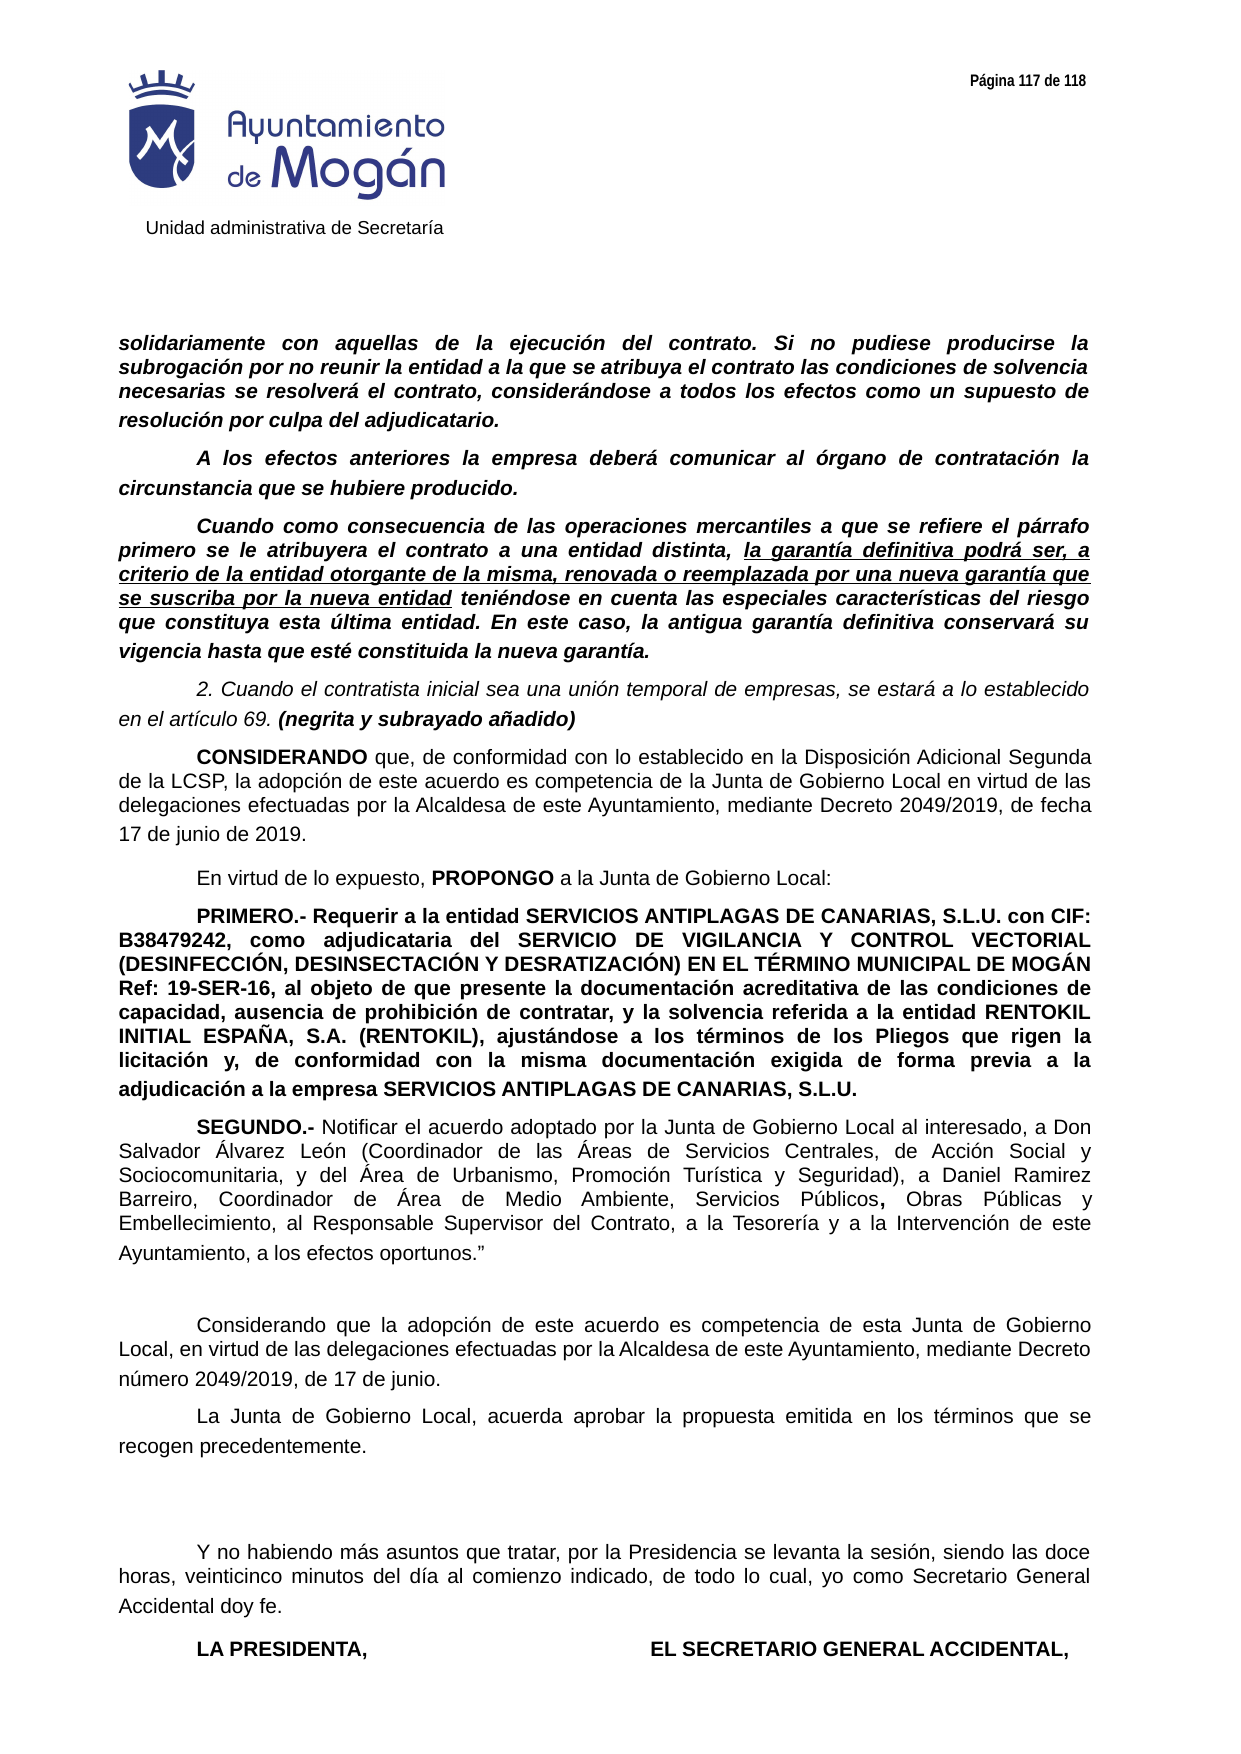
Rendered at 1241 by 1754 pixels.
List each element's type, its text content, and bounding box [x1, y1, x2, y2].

text Y no habiendo más asuntos que tratar, por la Presidencia se levanta la sesión, siendo las doce horas, veinticinco minutos del día al comienzo indicado, de todo lo cual, yo como Secretario General Accidental doy fe. [118, 1540, 1092, 1619]
text solidariamente con aquellas de la ejecución del contrato. Si no pudiese producirse la subrogación por no reunir la entidad a la que se atribuya el contrato las condiciones de solvencia necesarias se resolverá el contrato, considerándose a todos los efectos como un supuesto de resolución por culpa del adjudicatario. [118, 331, 1092, 433]
picture [128, 70, 445, 206]
text La Junta de Gobierno Local, acuerda aprobar la propuesta emitida en los términos que se recogen precedentemente. [118, 1404, 1092, 1459]
text Considerando que la adopción de este acuerdo es competencia de esta Junta de Gobierno Local, en virtud de las delegaciones efectuadas por la Alcaldesa de este Ayuntamiento, mediante Decreto número 2049/2019, de 17 de junio. [118, 1313, 1092, 1392]
text Cuando como consecuencia de las operaciones mercantiles a que se refiere el párrafo primero se le atribuyera el contrato a una entidad distinta, la garantía definitiva podrá ser, a criterio de la entidad otorgante de la misma, renovada o reemplazada por una nueva garantía que se suscriba por la nueva entidad teniéndose en cuenta las especiales características del riesgo que constituya esta última entidad. En este caso, la antigua garantía definitiva conservará su vigencia hasta que esté constituida la nueva garantía. [118, 514, 1092, 664]
text LA PRESIDENTA, EL SECRETARIO GENERAL ACCIDENTAL, [118, 1632, 1092, 1663]
text En virtud de lo expuesto, PROPONGO a la Junta de Gobierno Local: [118, 860, 1092, 891]
text CONSIDERANDO que, de conformidad con lo establecido en la Disposición Adicional Segunda de la LCSP, la adopción de este acuerdo es competencia de la Junta de Gobierno Local en virtud de las delegaciones efectuadas por la Alcaldesa de este Ayuntamiento, mediante Decreto 2049/2019, de fecha 17 de junio de 2019. [118, 745, 1092, 848]
text PRIMERO.- Requerir a la entidad SERVICIOS ANTIPLAGAS DE CANARIAS, S.L.U. con CIF: B38479242, como adjudicataria del SERVICIO DE VIGILANCIA Y CONTROL VECTORIAL (DESINFECCIÓN, DESINSECTACIÓN Y DESRATIZACIÓN) EN EL TÉRMINO MUNICIPAL DE MOGÁN Ref: 19-SER-16, al objeto de que presente la documentación acreditativa de las condiciones de capacidad, ausencia de prohibición de contratar, y la solvencia referida a la entidad RENTOKIL INITIAL ESPAÑA, S.A. (RENTOKIL), ajustándose a los términos de los Pliegos que rigen la licitación y, de conformidad con la misma documentación exigida de forma previa a la adjudicación a la empresa SERVICIOS ANTIPLAGAS DE CANARIAS, S.L.U. [118, 904, 1092, 1103]
text SEGUNDO.- Notificar el acuerdo adoptado por la Junta de Gobierno Local al interesado, a Don Salvador Álvarez León (Coordinador de las Áreas de Servicios Centrales, de Acción Social y Sociocomunitaria, y del Área de Urbanismo, Promoción Turística y Seguridad), a Daniel Ramirez Barreiro, Coordinador de Área de Medio Ambiente, Servicios Públicos, Obras Públicas y Embellecimiento, al Responsable Supervisor del Contrato, a la Tesorería y a la Intervención de este Ayuntamiento, a los efectos oportunos.” [118, 1115, 1092, 1266]
text A los efectos anteriores la empresa deberá comunicar al órgano de contratación la circunstancia que se hubiere producido. [118, 446, 1092, 501]
text 2. Cuando el contratista inicial sea una unión temporal de empresas, se estará a lo establecido en el artículo 69. (negrita y subrayado añadido) [118, 677, 1092, 732]
